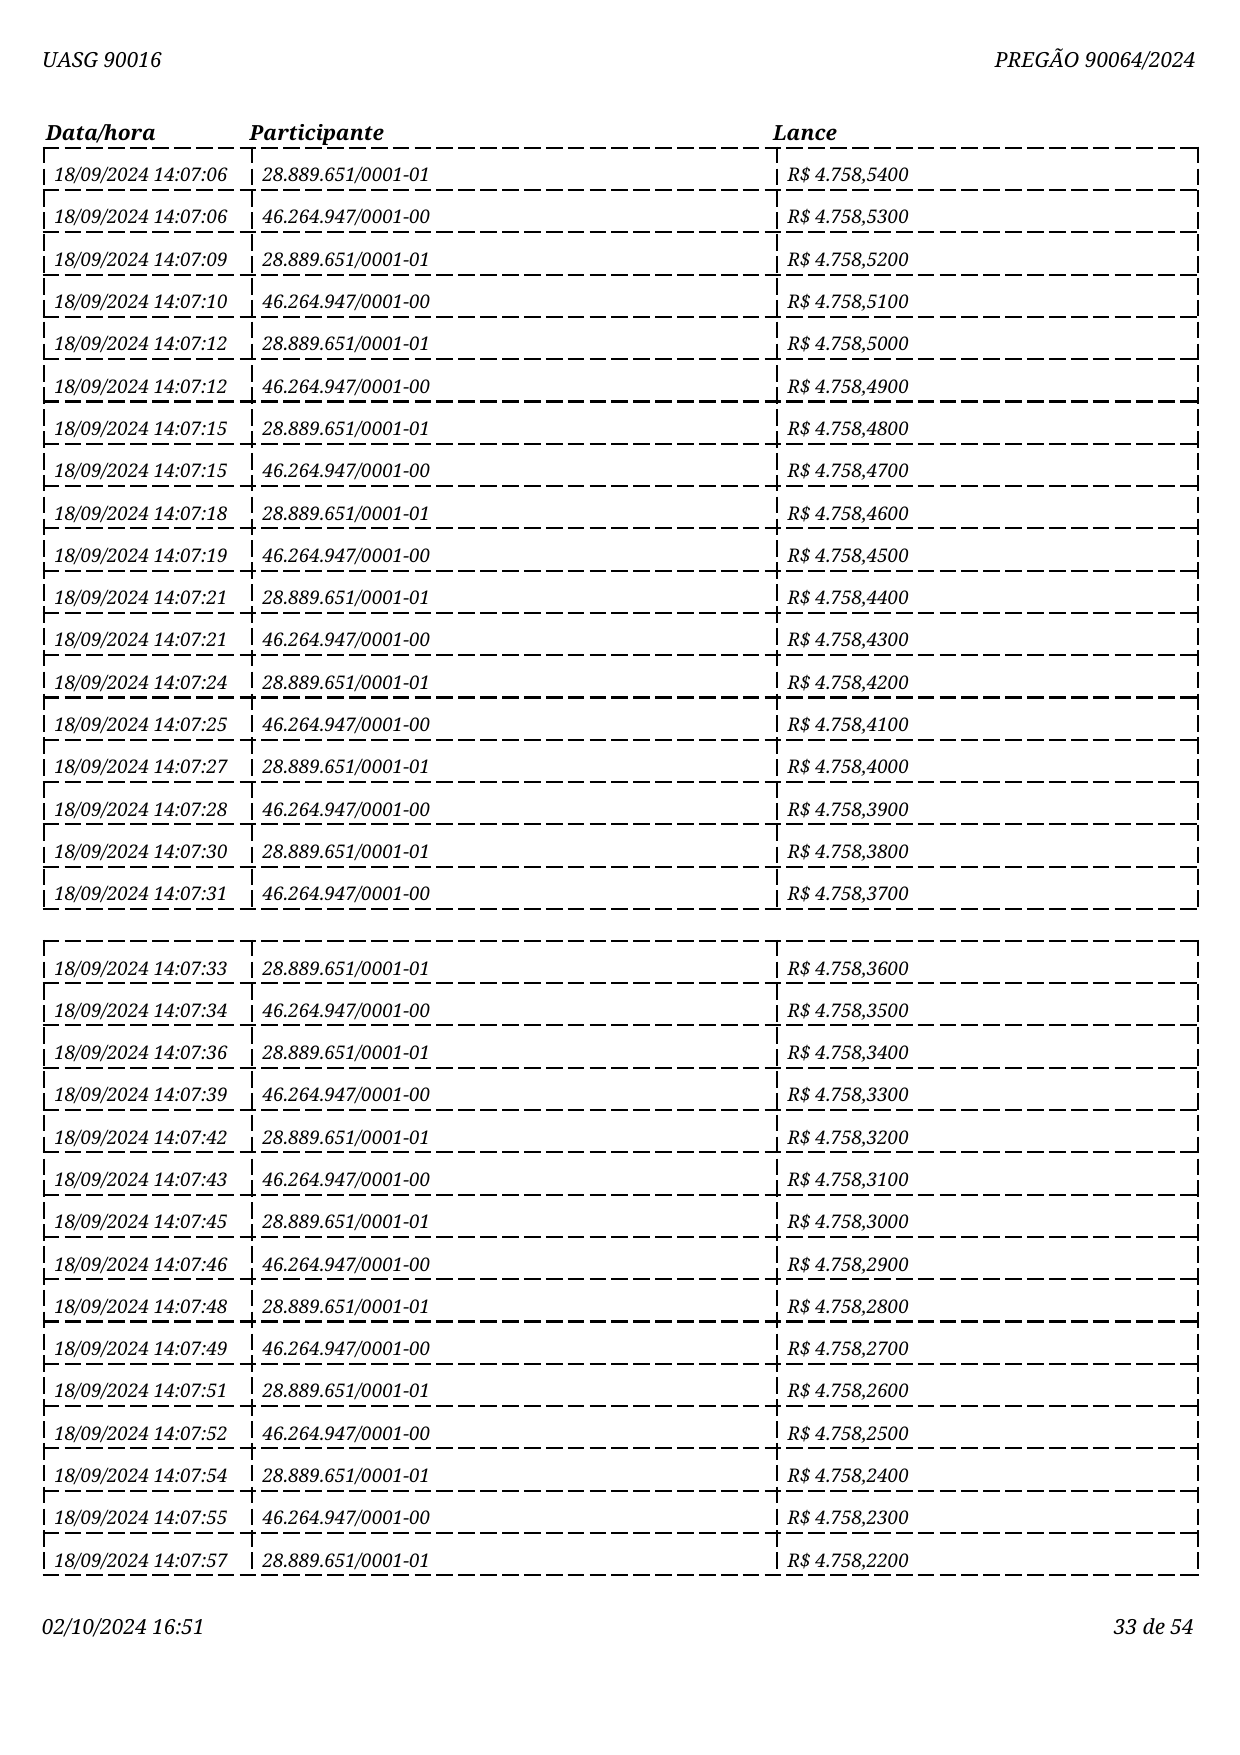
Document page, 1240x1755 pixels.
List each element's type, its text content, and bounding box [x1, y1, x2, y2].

table_cell R$ 4.758,4600 [777, 485, 1198, 527]
table_cell 46.264.947/0001-00 [252, 696, 777, 739]
table_cell 46.264.947/0001-00 [252, 1490, 777, 1532]
table_cell 18/09/2024 14:07:18 [44, 485, 252, 527]
table_cell 46.264.947/0001-00 [252, 274, 777, 316]
table_cell 28.889.651/0001-01 [252, 1109, 777, 1151]
table_cell R$ 4.758,2600 [777, 1363, 1198, 1405]
table_cell R$ 4.758,4400 [777, 570, 1198, 612]
table_cell 28.889.651/0001-01 [252, 1532, 777, 1574]
table_cell R$ 4.758,3400 [777, 1024, 1198, 1067]
table_cell 18/09/2024 14:07:12 [44, 358, 252, 400]
table_cell 28.889.651/0001-01 [252, 1363, 777, 1405]
table_cell 18/09/2024 14:07:15 [44, 400, 252, 443]
table_cell 46.264.947/0001-00 [252, 1236, 777, 1278]
table_cell R$ 4.758,2500 [777, 1405, 1198, 1447]
table_cell 28.889.651/0001-01 [252, 1278, 777, 1320]
table_cell 28.889.651/0001-01 [252, 400, 777, 443]
table_cell 18/09/2024 14:07:31 [44, 866, 252, 908]
table_cell 28.889.651/0001-01 [252, 570, 777, 612]
table_cell 46.264.947/0001-00 [252, 527, 777, 569]
table_cell 18/09/2024 14:07:30 [44, 823, 252, 866]
table_cell R$ 4.758,4900 [777, 358, 1198, 400]
table_cell R$ 4.758,5000 [777, 316, 1198, 358]
table_cell R$ 4.758,5100 [777, 274, 1198, 316]
table_cell R$ 4.758,3200 [777, 1109, 1198, 1151]
table_cell 46.264.947/0001-00 [252, 443, 777, 485]
table_cell R$ 4.758,3900 [777, 781, 1198, 823]
table_cell R$ 4.758,4500 [777, 527, 1198, 569]
table_cell 18/09/2024 14:07:46 [44, 1236, 252, 1278]
table_cell 18/09/2024 14:07:28 [44, 781, 252, 823]
table_cell 46.264.947/0001-00 [252, 781, 777, 823]
table_cell 18/09/2024 14:07:21 [44, 570, 252, 612]
table_cell R$ 4.758,4300 [777, 612, 1198, 654]
table_cell R$ 4.758,2200 [777, 1532, 1198, 1574]
table_cell R$ 4.758,5200 [777, 231, 1198, 273]
table_header 18/09/2024 14:07:33 [44, 940, 252, 982]
table_cell R$ 4.758,3500 [777, 982, 1198, 1024]
table_cell 46.264.947/0001-00 [252, 358, 777, 400]
table_cell 18/09/2024 14:07:25 [44, 696, 252, 739]
table_cell R$ 4.758,2700 [777, 1320, 1198, 1363]
table_cell 18/09/2024 14:07:09 [44, 231, 252, 273]
table_cell 18/09/2024 14:07:48 [44, 1278, 252, 1320]
table_cell 18/09/2024 14:07:15 [44, 443, 252, 485]
table_cell R$ 4.758,4100 [777, 696, 1198, 739]
table_header 28.889.651/0001-01 [252, 940, 777, 982]
table_cell 18/09/2024 14:07:39 [44, 1067, 252, 1109]
table_cell 18/09/2024 14:07:57 [44, 1532, 252, 1574]
table_cell R$ 4.758,5300 [777, 189, 1198, 231]
table_cell 18/09/2024 14:07:06 [44, 147, 252, 189]
table_cell R$ 4.758,4700 [777, 443, 1198, 485]
table_cell R$ 4.758,4800 [777, 400, 1198, 443]
table_cell 18/09/2024 14:07:21 [44, 612, 252, 654]
table_cell 46.264.947/0001-00 [252, 612, 777, 654]
table_cell 46.264.947/0001-00 [252, 189, 777, 231]
table_cell 46.264.947/0001-00 [252, 1151, 777, 1193]
table_cell 18/09/2024 14:07:55 [44, 1490, 252, 1532]
table_cell 46.264.947/0001-00 [252, 982, 777, 1024]
table_cell 28.889.651/0001-01 [252, 1194, 777, 1236]
table_cell 18/09/2024 14:07:34 [44, 982, 252, 1024]
table_cell R$ 4.758,4000 [777, 739, 1198, 781]
table_cell 46.264.947/0001-00 [252, 866, 777, 908]
table_cell R$ 4.758,2300 [777, 1490, 1198, 1532]
table_cell 28.889.651/0001-01 [252, 823, 777, 866]
table_cell 18/09/2024 14:07:19 [44, 527, 252, 569]
table_cell R$ 4.758,2800 [777, 1278, 1198, 1320]
table_cell 28.889.651/0001-01 [252, 485, 777, 527]
table_cell 18/09/2024 14:07:10 [44, 274, 252, 316]
table_cell 18/09/2024 14:07:06 [44, 189, 252, 231]
table_cell R$ 4.758,3100 [777, 1151, 1198, 1193]
table_cell 46.264.947/0001-00 [252, 1405, 777, 1447]
table_header R$ 4.758,3600 [777, 940, 1198, 982]
table_cell 18/09/2024 14:07:45 [44, 1194, 252, 1236]
table_cell R$ 4.758,2900 [777, 1236, 1198, 1278]
table_cell 28.889.651/0001-01 [252, 147, 777, 189]
table_cell R$ 4.758,3700 [777, 866, 1198, 908]
table_cell R$ 4.758,3800 [777, 823, 1198, 866]
table_cell R$ 4.758,3000 [777, 1194, 1198, 1236]
table_cell 18/09/2024 14:07:42 [44, 1109, 252, 1151]
table_cell R$ 4.758,3300 [777, 1067, 1198, 1109]
table_cell R$ 4.758,5400 [777, 147, 1198, 189]
table_cell 18/09/2024 14:07:51 [44, 1363, 252, 1405]
table_cell 28.889.651/0001-01 [252, 231, 777, 273]
table_cell 18/09/2024 14:07:36 [44, 1024, 252, 1067]
table_cell 28.889.651/0001-01 [252, 316, 777, 358]
table_cell R$ 4.758,2400 [777, 1447, 1198, 1489]
table_cell 46.264.947/0001-00 [252, 1067, 777, 1109]
table_cell 28.889.651/0001-01 [252, 739, 777, 781]
table_cell 28.889.651/0001-01 [252, 1024, 777, 1067]
table_cell 18/09/2024 14:07:12 [44, 316, 252, 358]
table_cell 18/09/2024 14:07:24 [44, 654, 252, 696]
table_cell 18/09/2024 14:07:43 [44, 1151, 252, 1193]
table_cell R$ 4.758,4200 [777, 654, 1198, 696]
table_cell 18/09/2024 14:07:54 [44, 1447, 252, 1489]
table_cell 18/09/2024 14:07:27 [44, 739, 252, 781]
table_cell 18/09/2024 14:07:49 [44, 1320, 252, 1363]
table_cell 46.264.947/0001-00 [252, 1320, 777, 1363]
table_cell 28.889.651/0001-01 [252, 1447, 777, 1489]
table_cell 18/09/2024 14:07:52 [44, 1405, 252, 1447]
table_cell 28.889.651/0001-01 [252, 654, 777, 696]
